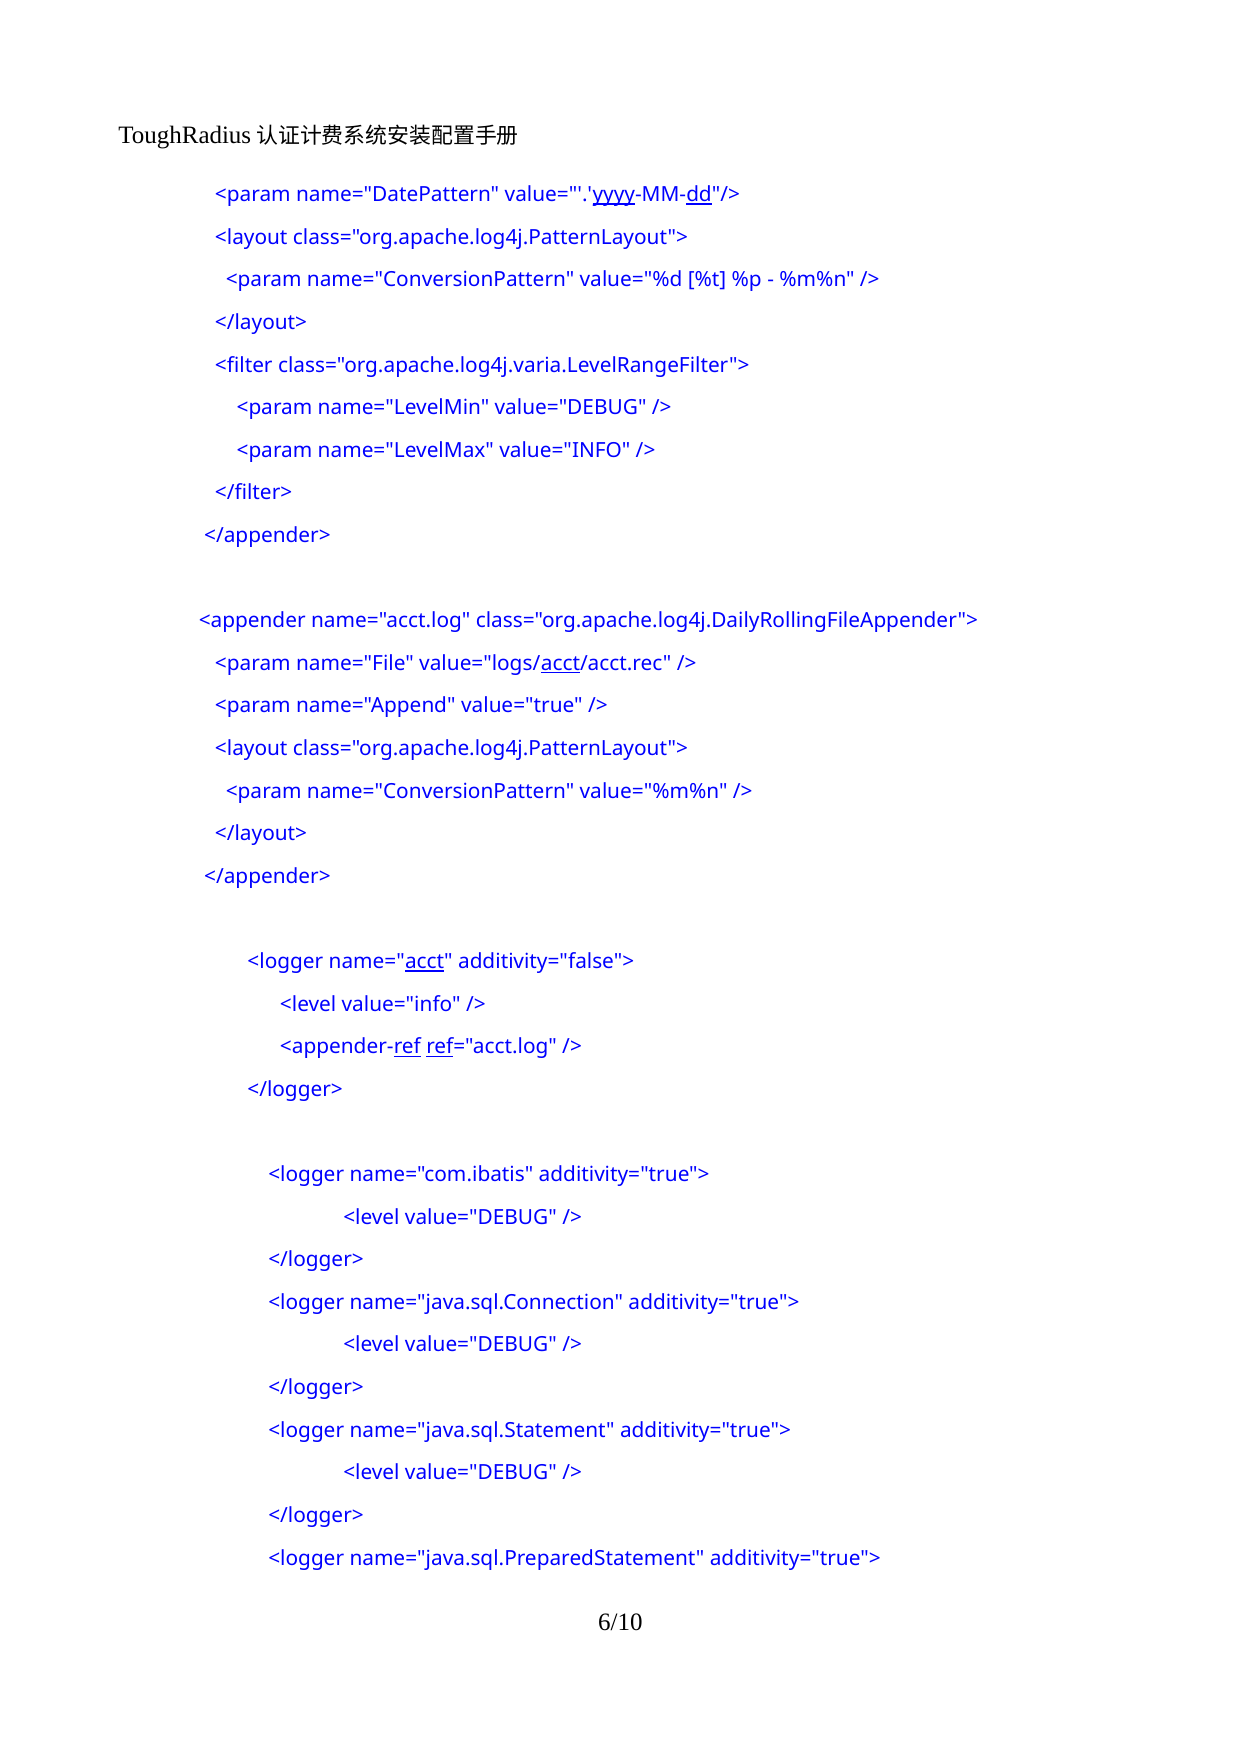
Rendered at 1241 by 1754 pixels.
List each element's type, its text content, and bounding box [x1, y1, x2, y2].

text <logger name="java.sql.Statement" additivity="true"> [193, 1415, 1122, 1443]
text <param name="LevelMax" value="INFO" /> [193, 435, 1122, 463]
text <logger name="java.sql.PreparedStatement" additivity="true"> [193, 1543, 1122, 1571]
text <logger name="acct" additivity="false"> [193, 946, 1122, 974]
text <param name="LevelMin" value="DEBUG" /> [193, 392, 1122, 421]
text </logger> [193, 1074, 1122, 1102]
text <layout class="org.apache.log4j.PatternLayout"> [193, 733, 1122, 762]
text <logger name="java.sql.Connection" additivity="true"> [193, 1287, 1122, 1315]
text </logger> [193, 1372, 1122, 1401]
text <appender name="acct.log" class="org.apache.log4j.DailyRollingFileAppender"> [193, 605, 1122, 634]
text <appender-ref ref="acct.log" /> [193, 1031, 1122, 1060]
text <filter class="org.apache.log4j.varia.LevelRangeFilter"> [193, 350, 1122, 378]
text <param name="Append" value="true" /> [193, 691, 1122, 719]
text </filter> [193, 477, 1122, 506]
text <param name="File" value="logs/acct/acct.rec" /> [193, 648, 1122, 676]
text <logger name="com.ibatis" additivity="true"> [193, 1159, 1122, 1188]
text <layout class="org.apache.log4j.PatternLayout"> [193, 222, 1122, 250]
text </appender> [193, 520, 1122, 548]
text </layout> [193, 307, 1122, 336]
text <param name="DatePattern" value="'.'yyyy-MM-dd"/> [193, 179, 1122, 208]
text <level value="DEBUG" /> [193, 1457, 1122, 1486]
text <param name="ConversionPattern" value="%m%n" /> [193, 776, 1122, 804]
text <level value="info" /> [193, 989, 1122, 1017]
text </logger> [193, 1500, 1122, 1528]
text <level value="DEBUG" /> [193, 1202, 1122, 1230]
text <param name="ConversionPattern" value="%d [%t] %p - %m%n" /> [193, 264, 1122, 293]
text </appender> [193, 861, 1122, 889]
text <level value="DEBUG" /> [193, 1329, 1122, 1358]
text </logger> [193, 1244, 1122, 1273]
text </layout> [193, 818, 1122, 847]
